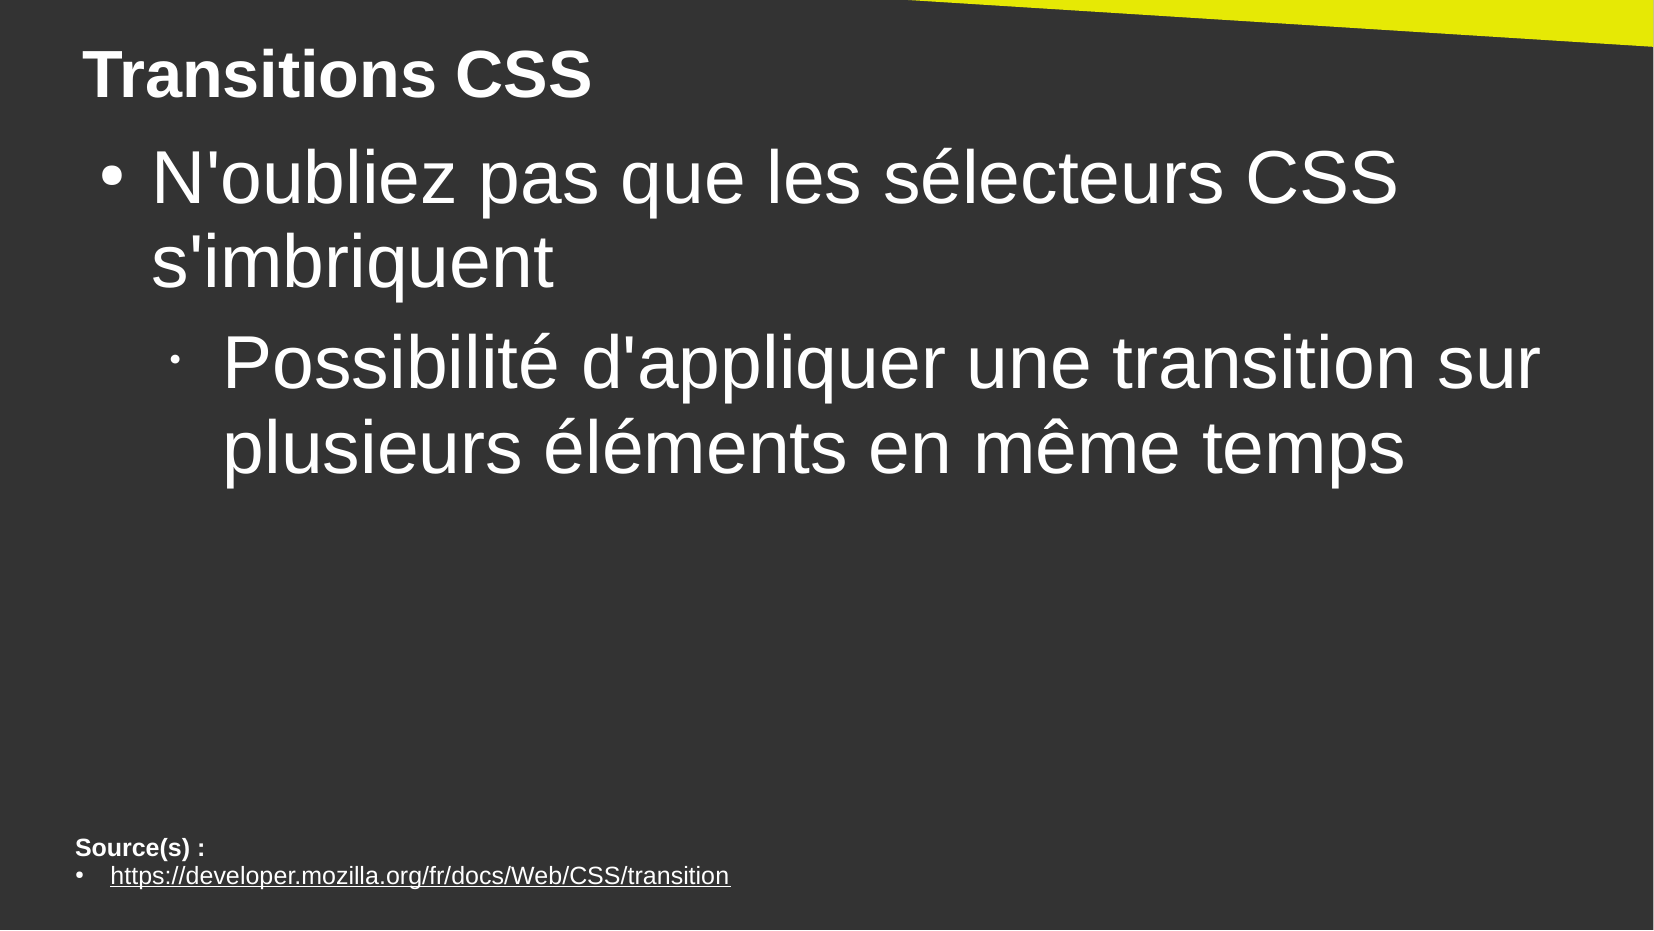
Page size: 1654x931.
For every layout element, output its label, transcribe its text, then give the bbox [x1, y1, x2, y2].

list N'oubliez pas que les sélecteurs CSS s'imbriquent Possibilité d'appliquer une transition sur plusieurs éléments en même temps [80, 135, 1620, 520]
text_box [908, 0, 1654, 47]
title Transitions CSS [82, 37, 1571, 114]
text_box Source(s) : https://developer.mozilla.org/fr/docs/Web/CSS/transition [60, 826, 1546, 916]
